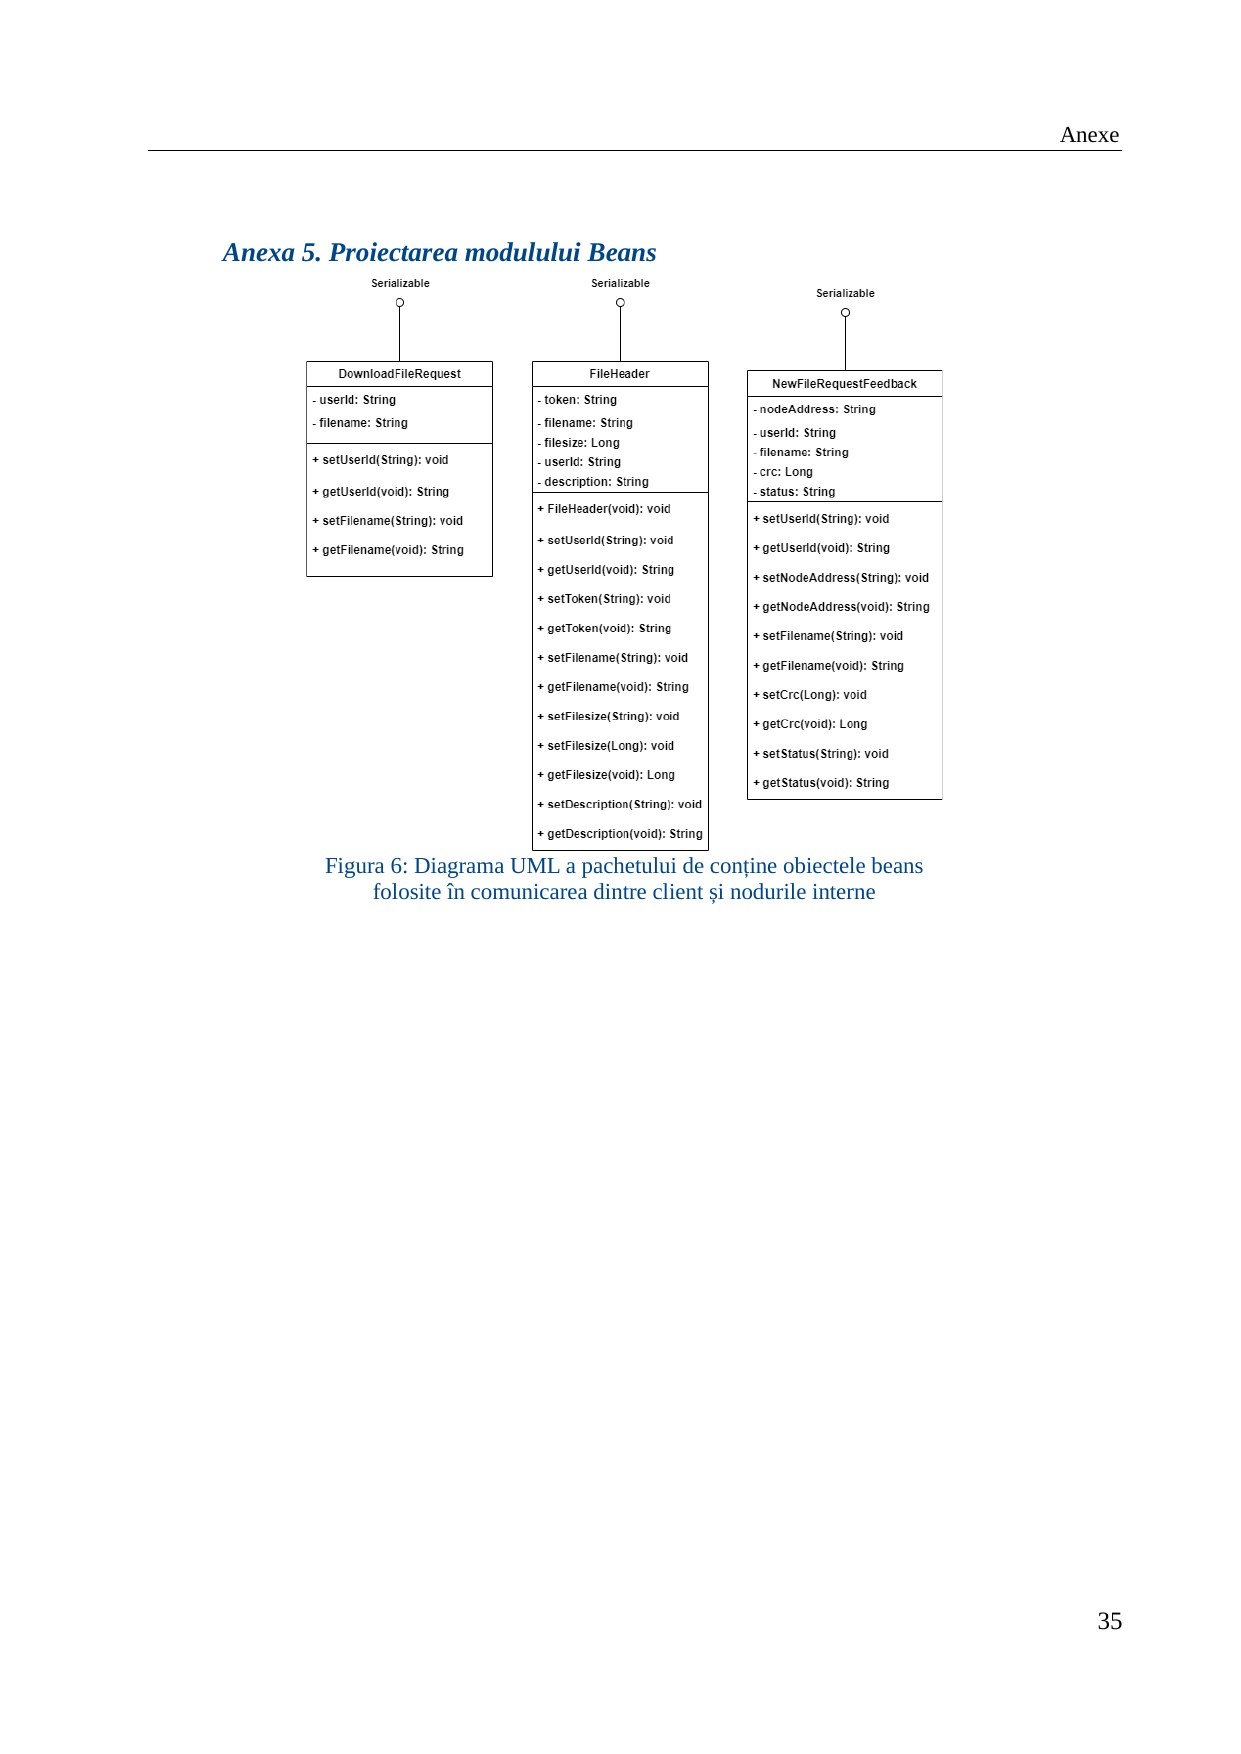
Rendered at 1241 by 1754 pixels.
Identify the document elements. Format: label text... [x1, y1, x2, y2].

text Figura 6: Diagrama UML a pachetului de conține obiectele beans folosite în comunicarea dintre client și nodurile interne [306, 852, 943, 905]
subtitle Anexa 5. Proiectarea modulului Beans [223, 236, 1122, 267]
picture [306, 276, 943, 852]
